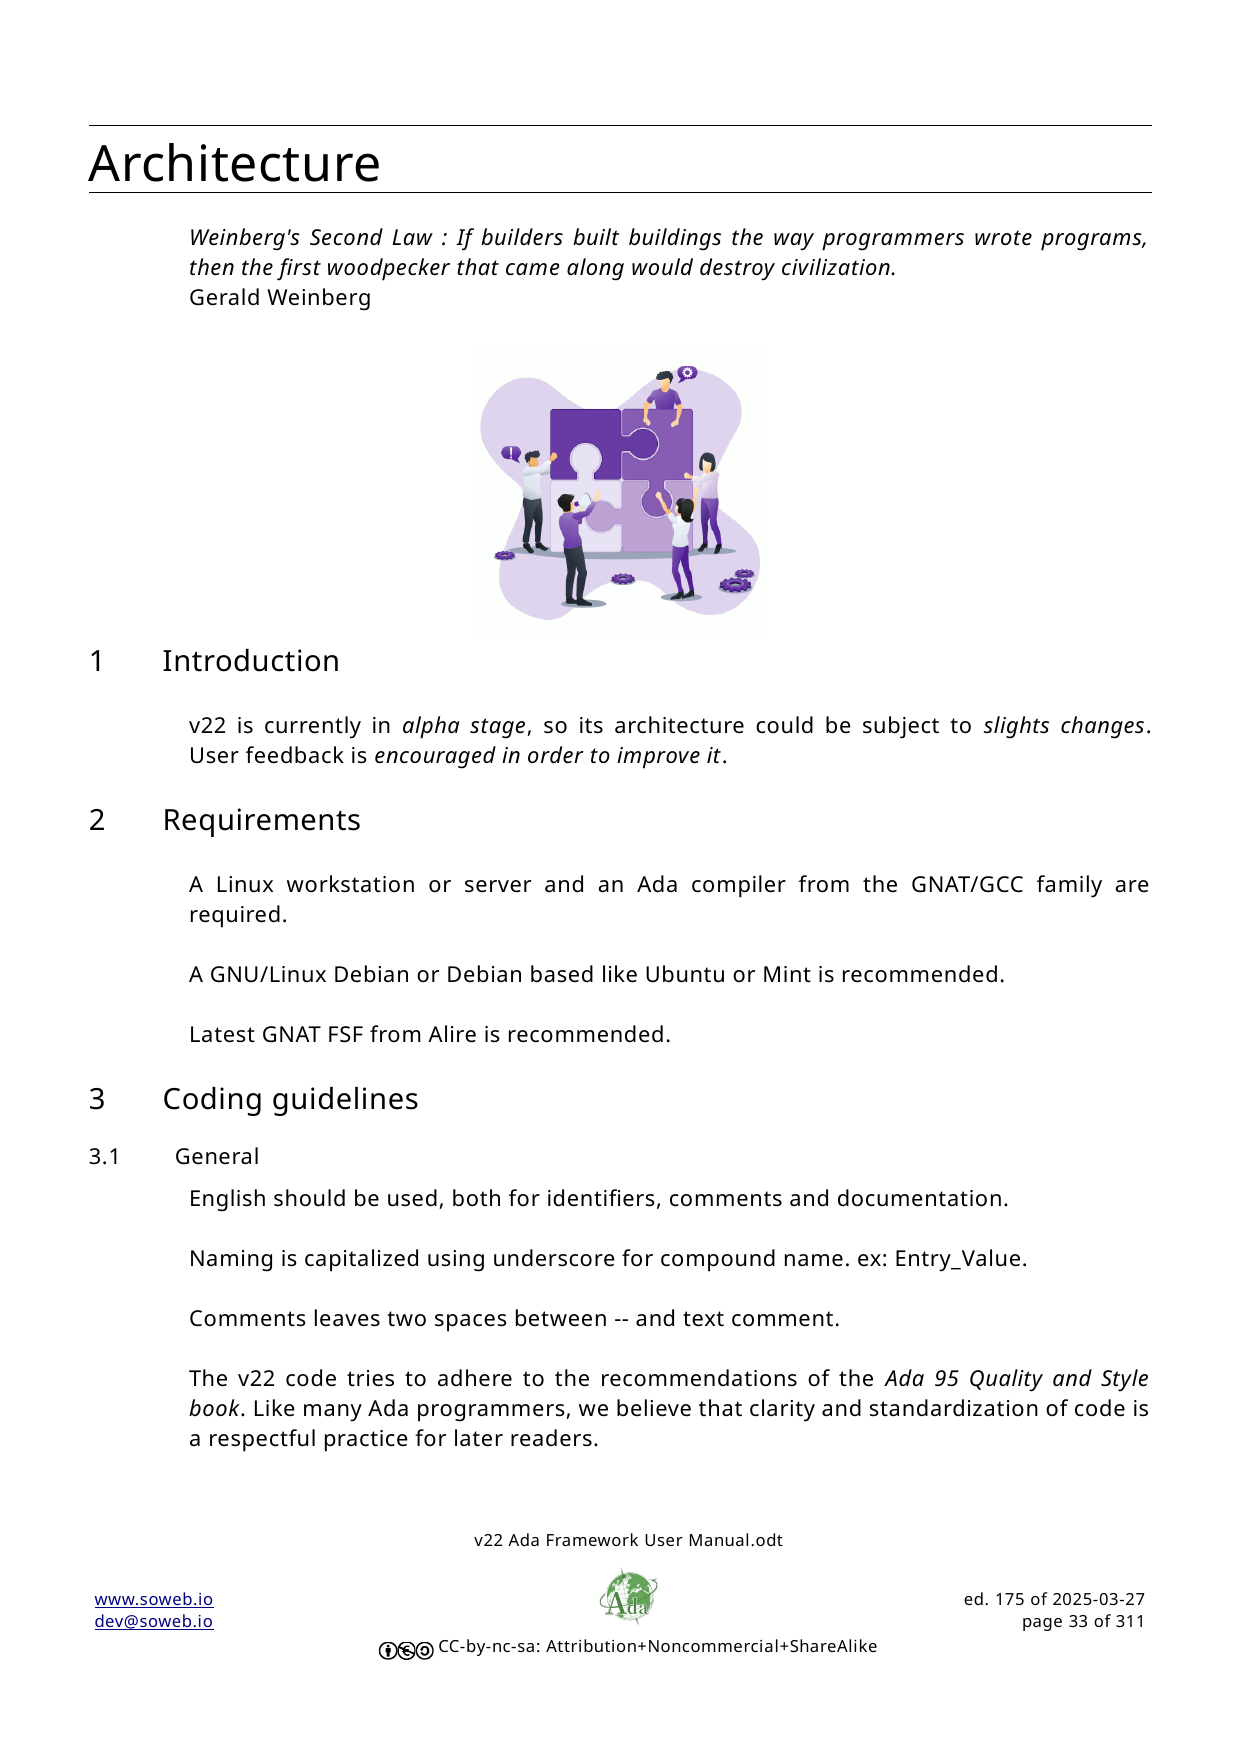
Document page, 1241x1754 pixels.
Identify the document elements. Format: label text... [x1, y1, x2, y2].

picture [378, 1642, 434, 1660]
text Naming is capitalized using underscore for compound name. ex: Entry_Value. [189, 1243, 1152, 1273]
text The v22 code tries to adhere to the recommendations of the Ada 95 Quality and Style book. Like many Ada programmers, we believe that clarity and standardization of code is a respectful practice for later readers. [189, 1363, 1152, 1453]
subtitle Coding guidelines [88, 1078, 1152, 1117]
text v22 is currently in alpha stage, so its architecture could be subject to slights changes. User feedback is encouraged in order to improve it. [189, 709, 1152, 769]
subtitle Introduction [88, 641, 1152, 679]
subtitle Requirements [88, 799, 1152, 838]
text Gerald Weinberg [189, 282, 1152, 312]
text Weinberg's Second Law : If builders built buildings the way programmers wrote programs, then the first woodpecker that came along would destroy civilization. [189, 222, 1152, 282]
picture [472, 344, 768, 641]
subtitle General [88, 1141, 1152, 1171]
picture [599, 1567, 658, 1626]
text A Linux workstation or server and an Ada compiler from the GNAT/GCC family are required. [189, 868, 1152, 928]
subtitle Architecture [88, 126, 1152, 192]
text A GNU/Linux Debian or Debian based like Ubuntu or Mint is recommended. [189, 958, 1152, 988]
text Latest GNAT FSF from Alire is recommended. [189, 1018, 1152, 1048]
text Comments leaves two spaces between -- and text comment. [189, 1303, 1152, 1333]
text English should be used, both for identifiers, comments and documentation. [189, 1183, 1152, 1213]
